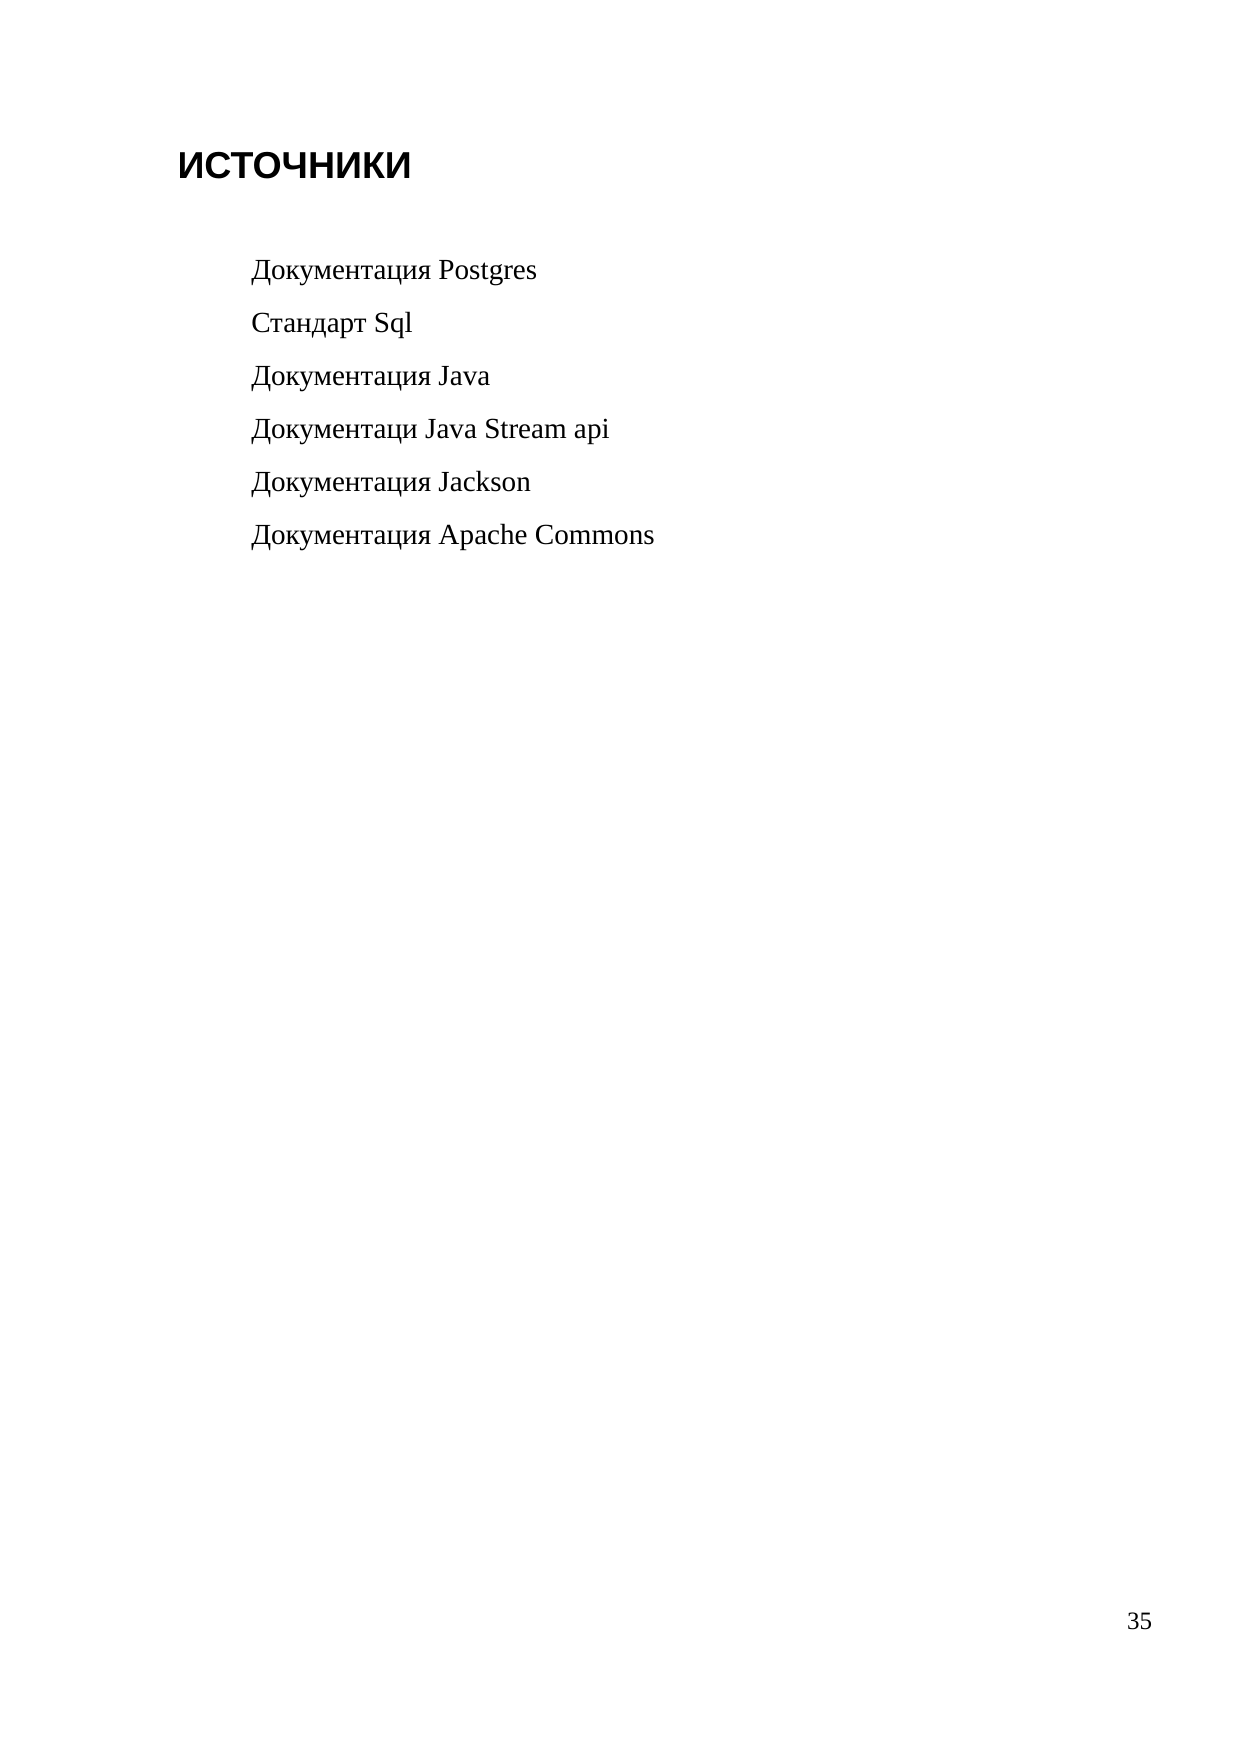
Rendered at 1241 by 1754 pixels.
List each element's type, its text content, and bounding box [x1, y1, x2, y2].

text Документация Apache Commons [177, 517, 1152, 551]
text Документаци Java Stream api [177, 411, 1152, 445]
text Документация Jackson [177, 464, 1152, 498]
subtitle ИСТОЧНИКИ [177, 143, 1152, 186]
text Документация Postgres [177, 252, 1152, 285]
text Стандарт Sql [177, 305, 1152, 338]
text Документация Java [177, 358, 1152, 392]
